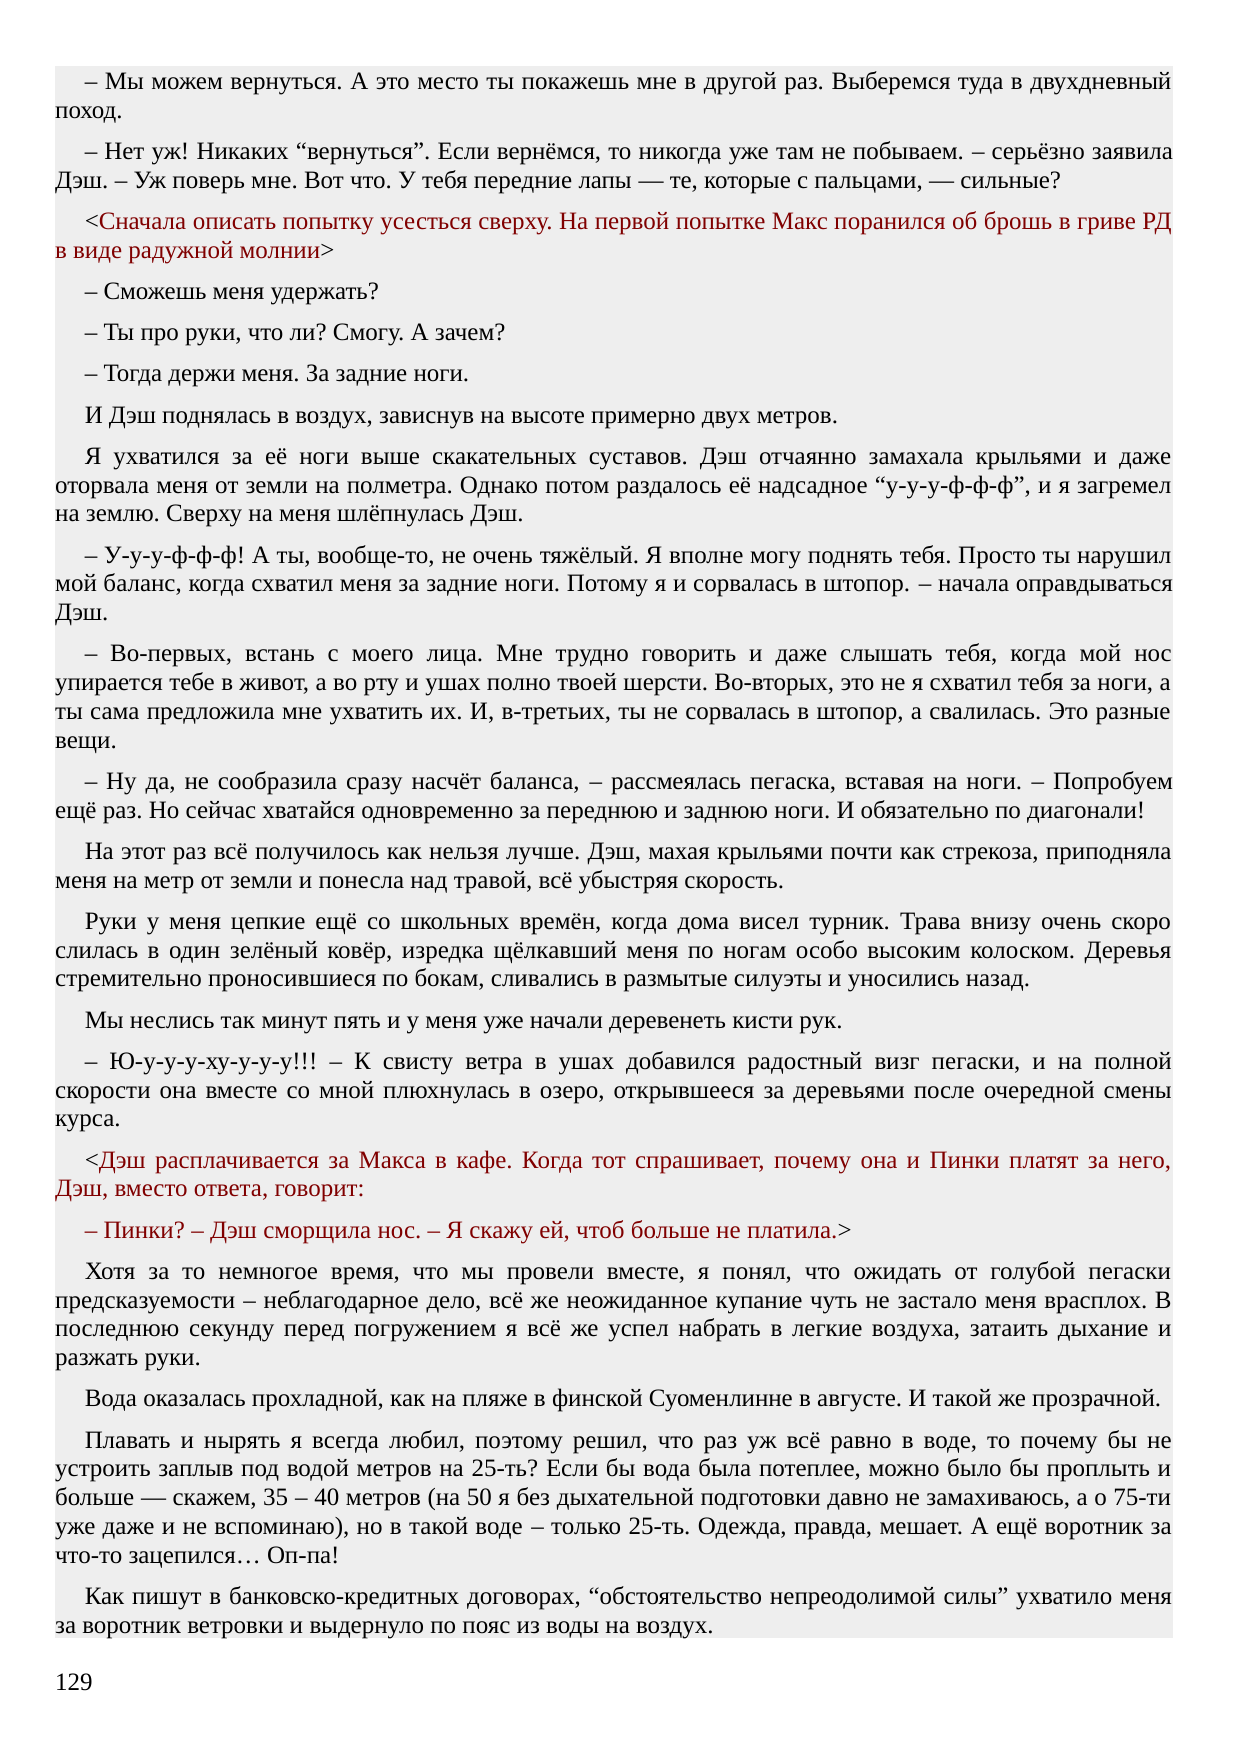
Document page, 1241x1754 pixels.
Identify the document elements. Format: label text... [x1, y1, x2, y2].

text Руки у меня цепкие ещё со школьных времён, когда дома висел турник. Трава внизу очень скоро слилась в один зелёный ковёр, изредка щёлкавший меня по ногам особо высоким колоском. Деревья стремительно проносившиеся по бокам, сливались в размытые силуэты и уносились назад. [55, 906, 1173, 992]
text Плавать и нырять я всегда любил, поэтому решил, что раз уж всё равно в воде, то почему бы не устроить заплыв под водой метров на 25-ть? Если бы вода была потеплее, можно было бы проплыть и больше — скажем, 35 – 40 метров (на 50 я без дыхательной подготовки давно не замахиваюсь, а о 75-ти уже даже и не вспоминаю), но в такой воде – только 25-ть. Одежда, правда, мешает. А ещё воротник за что-то зацепился… Оп-па! [55, 1425, 1173, 1568]
text – Нет уж! Никаких “вернуться”. Если вернёмся, то никогда уже там не побываем. – серьёзно заявила Дэш. – Уж поверь мне. Вот что. У тебя передние лапы — те, которые с пальцами, — сильные? [55, 136, 1173, 193]
text – Пинки? – Дэш сморщила нос. – Я скажу ей, чтоб больше не платила.> [55, 1215, 1173, 1243]
text – Ю-у-у-у-ху-у-у-у!!! – К свисту ветра в ушах добавился радостный визг пегаски, и на полной скорости она вместе со мной плюхнулась в озеро, открывшееся за деревьями после очередной смены курса. [55, 1046, 1173, 1132]
text И Дэш поднялась в воздух, зависнув на высоте примерно двух метров. [55, 400, 1173, 428]
text – Сможешь меня удержать? [55, 276, 1173, 305]
text – У-у-у-ф-ф-ф! А ты, вообще-то, не очень тяжёлый. Я вполне могу поднять тебя. Просто ты нарушил мой баланс, когда схватил меня за задние ноги. Потому я и сорвалась в штопор. – начала оправдываться Дэш. [55, 540, 1173, 626]
text <Дэш расплачивается за Макса в кафе. Когда тот спрашивает, почему она и Пинки платят за него, Дэш, вместо ответа, говорит: [55, 1145, 1173, 1202]
text Хотя за то немногое время, что мы провели вместе, я понял, что ожидать от голубой пегаски предсказуемости – неблагодарное дело, всё же неожиданное купание чуть не застало меня врасплох. В последнюю секунду перед погружением я всё же успел набрать в легкие воздуха, затаить дыхание и разжать руки. [55, 1256, 1173, 1371]
text Я ухватился за её ноги выше скакательных суставов. Дэш отчаянно замахала крыльями и даже оторвала меня от земли на полметра. Однако потом раздалось её надсадное “у-у-у-ф-ф-ф”, и я загремел на землю. Сверху на меня шлёпнулась Дэш. [55, 441, 1173, 527]
text – Ну да, не сообразила сразу насчёт баланса, – рассмеялась пегаска, вставая на ноги. – Попробуем ещё раз. Но сейчас хватайся одновременно за переднюю и заднюю ноги. И обязательно по диагонали! [55, 766, 1173, 823]
text Вода оказалась прохладной, как на пляже в финской Суоменлинне в августе. И такой же прозрачной. [55, 1383, 1173, 1412]
text <Cначала описать попытку усесться сверху. На первой попытке Макс поранился об брошь в гриве РД в виде радужной молнии> [55, 206, 1173, 263]
text – Тогда держи меня. За задние ноги. [55, 358, 1173, 387]
text Как пишут в банковско-кредитных договорах, “обстоятельство непреодолимой силы” ухватило меня за воротник ветровки и выдернуло по пояс из воды на воздух. [55, 1581, 1173, 1638]
text – Мы можем вернуться. А это место ты покажешь мне в другой раз. Выберемся туда в двухдневный поход. [55, 66, 1173, 123]
text Мы неслись так минут пять и у меня уже начали деревенеть кисти рук. [55, 1005, 1173, 1033]
text – Ты про руки, что ли? Смогу. А зачем? [55, 317, 1173, 346]
text – Во-первых, встань с моего лица. Мне трудно говорить и даже слышать тебя, когда мой нос упирается тебе в живот, а во рту и ушах полно твоей шерсти. Во-вторых, это не я схватил тебя за ноги, а ты сама предложила мне ухватить их. И, в-третьих, ты не сорвалась в штопор, а свалилась. Это разные вещи. [55, 638, 1173, 753]
text На этот раз всё получилось как нельзя лучше. Дэш, махая крыльями почти как стрекоза, приподняла меня на метр от земли и понесла над травой, всё убыстряя скорость. [55, 836, 1173, 893]
